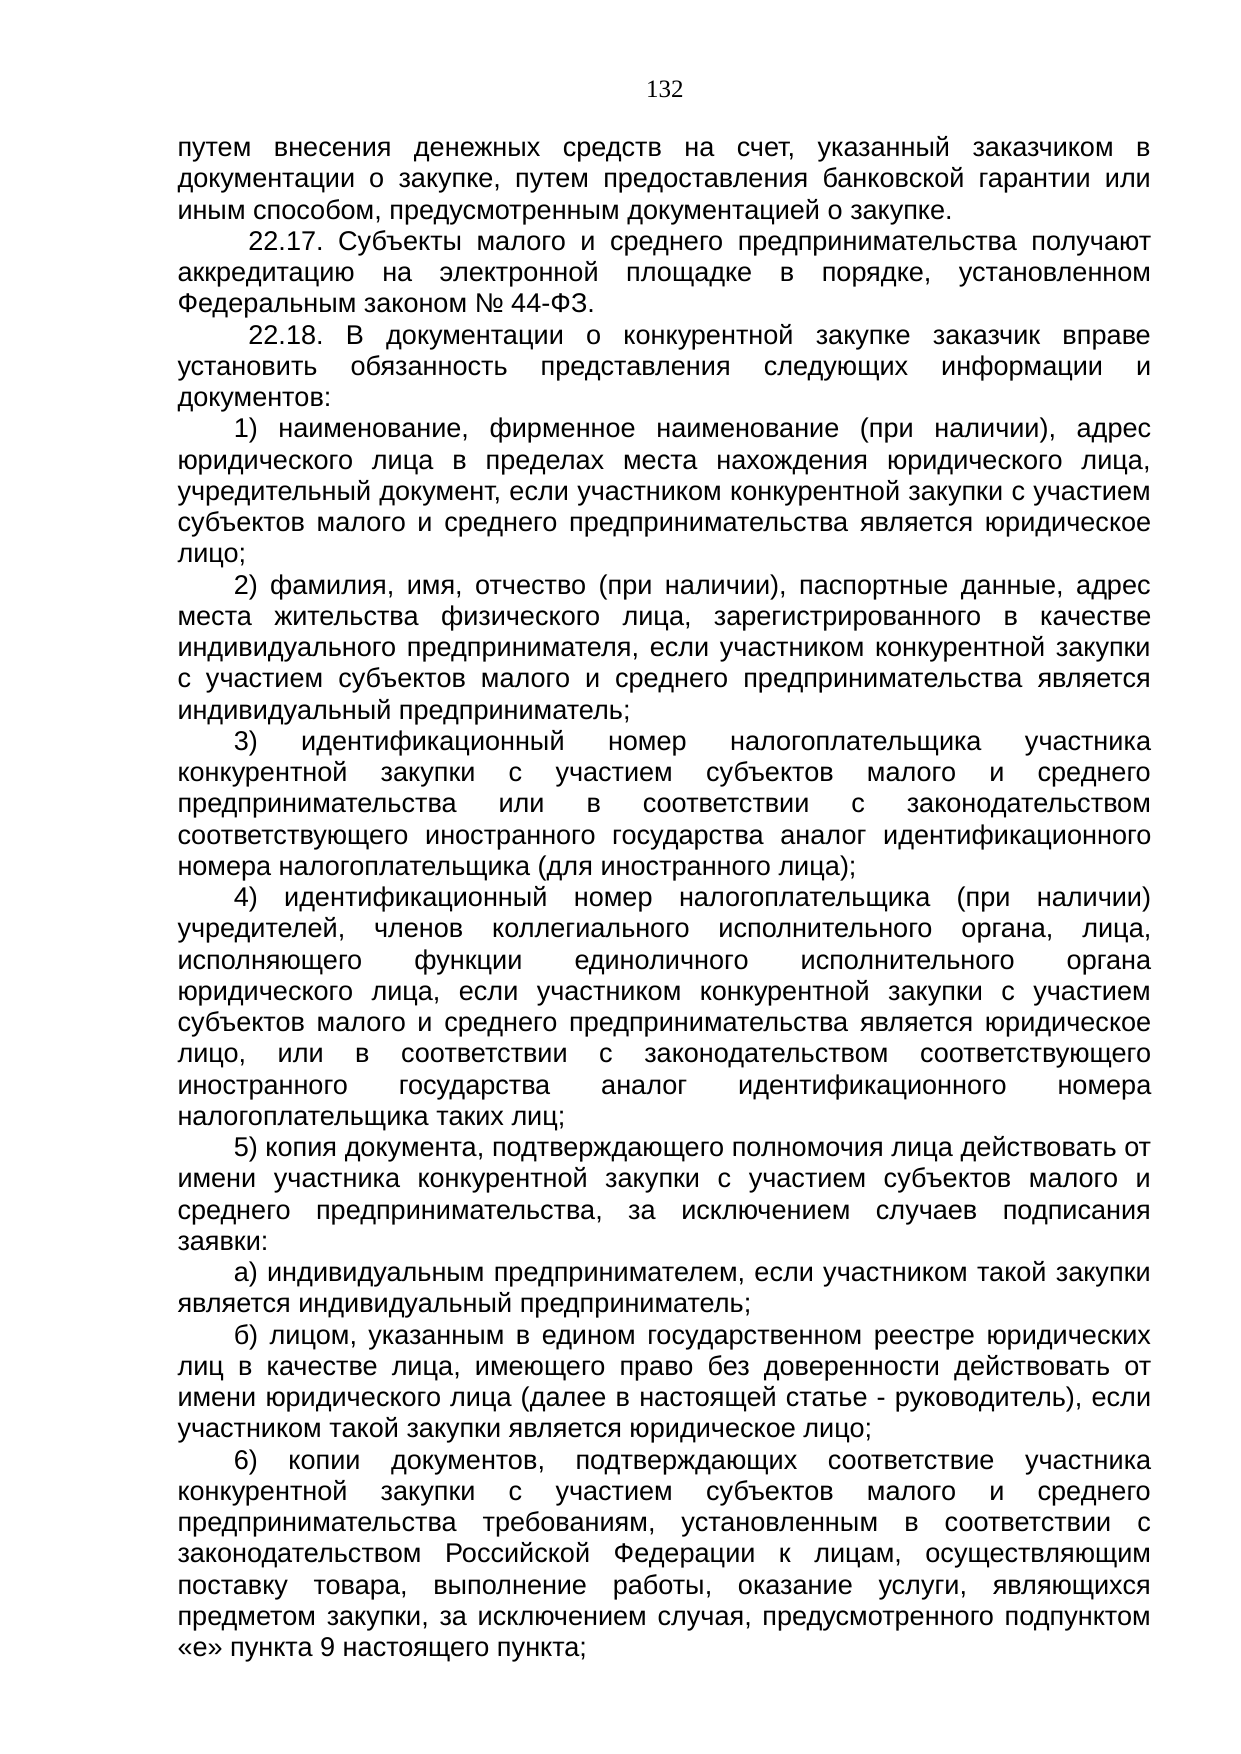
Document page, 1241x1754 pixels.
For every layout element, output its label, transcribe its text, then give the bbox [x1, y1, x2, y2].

text 6) копии документов, подтверждающих соответствие участника конкурентной закупки с участием субъектов малого и среднего предпринимательства требованиям, установленным в соответствии с законодательством Российской Федерации к лицам, осуществляющим поставку товара, выполнение работы, оказание услуги, являющихся предметом закупки, за исключением случая, предусмотренного подпунктом «е» пункта 9 настоящего пункта; [177, 1444, 1152, 1662]
text 4) идентификационный номер налогоплательщика (при наличии) учредителей, членов коллегиального исполнительного органа, лица, исполняющего функции единоличного исполнительного органа юридического лица, если участником конкурентной закупки с участием субъектов малого и среднего предпринимательства является юридическое лицо, или в соответствии с законодательством соответствующего иностранного государства аналог идентификационного номера налогоплательщика таких лиц; [177, 881, 1152, 1131]
text б) лицом, указанным в едином государственном реестре юридических лиц в качестве лица, имеющего право без доверенности действовать от имени юридического лица (далее в настоящей статье - руководитель), если участником такой закупки является юридическое лицо; [177, 1319, 1152, 1444]
text а) индивидуальным предпринимателем, если участником такой закупки является индивидуальный предприниматель; [177, 1256, 1152, 1319]
text 5) копия документа, подтверждающего полномочия лица действовать от имени участника конкурентной закупки с участием субъектов малого и среднего предпринимательства, за исключением случаев подписания заявки: [177, 1131, 1152, 1256]
text 22.18. В документации о конкурентной закупке заказчик вправе установить обязанность представления следующих информации и документов: [177, 319, 1152, 412]
text 2) фамилия, имя, отчество (при наличии), паспортные данные, адрес места жительства физического лица, зарегистрированного в качестве индивидуального предпринимателя, если участником конкурентной закупки с участием субъектов малого и среднего предпринимательства является индивидуальный предприниматель; [177, 569, 1152, 725]
text 3) идентификационный номер налогоплательщика участника конкурентной закупки с участием субъектов малого и среднего предпринимательства или в соответствии с законодательством соответствующего иностранного государства аналог идентификационного номера налогоплательщика (для иностранного лица); [177, 725, 1152, 881]
text путем внесения денежных средств на счет, указанный заказчиком в документации о закупке, путем предоставления банковской гарантии или иным способом, предусмотренным документацией о закупке. [177, 131, 1152, 225]
text 1) наименование, фирменное наименование (при наличии), адрес юридического лица в пределах места нахождения юридического лица, учредительный документ, если участником конкурентной закупки с участием субъектов малого и среднего предпринимательства является юридическое лицо; [177, 412, 1152, 569]
text 22.17. Субъекты малого и среднего предпринимательства получают аккредитацию на электронной площадке в порядке, установленном Федеральным законом № 44-ФЗ. [177, 225, 1152, 319]
